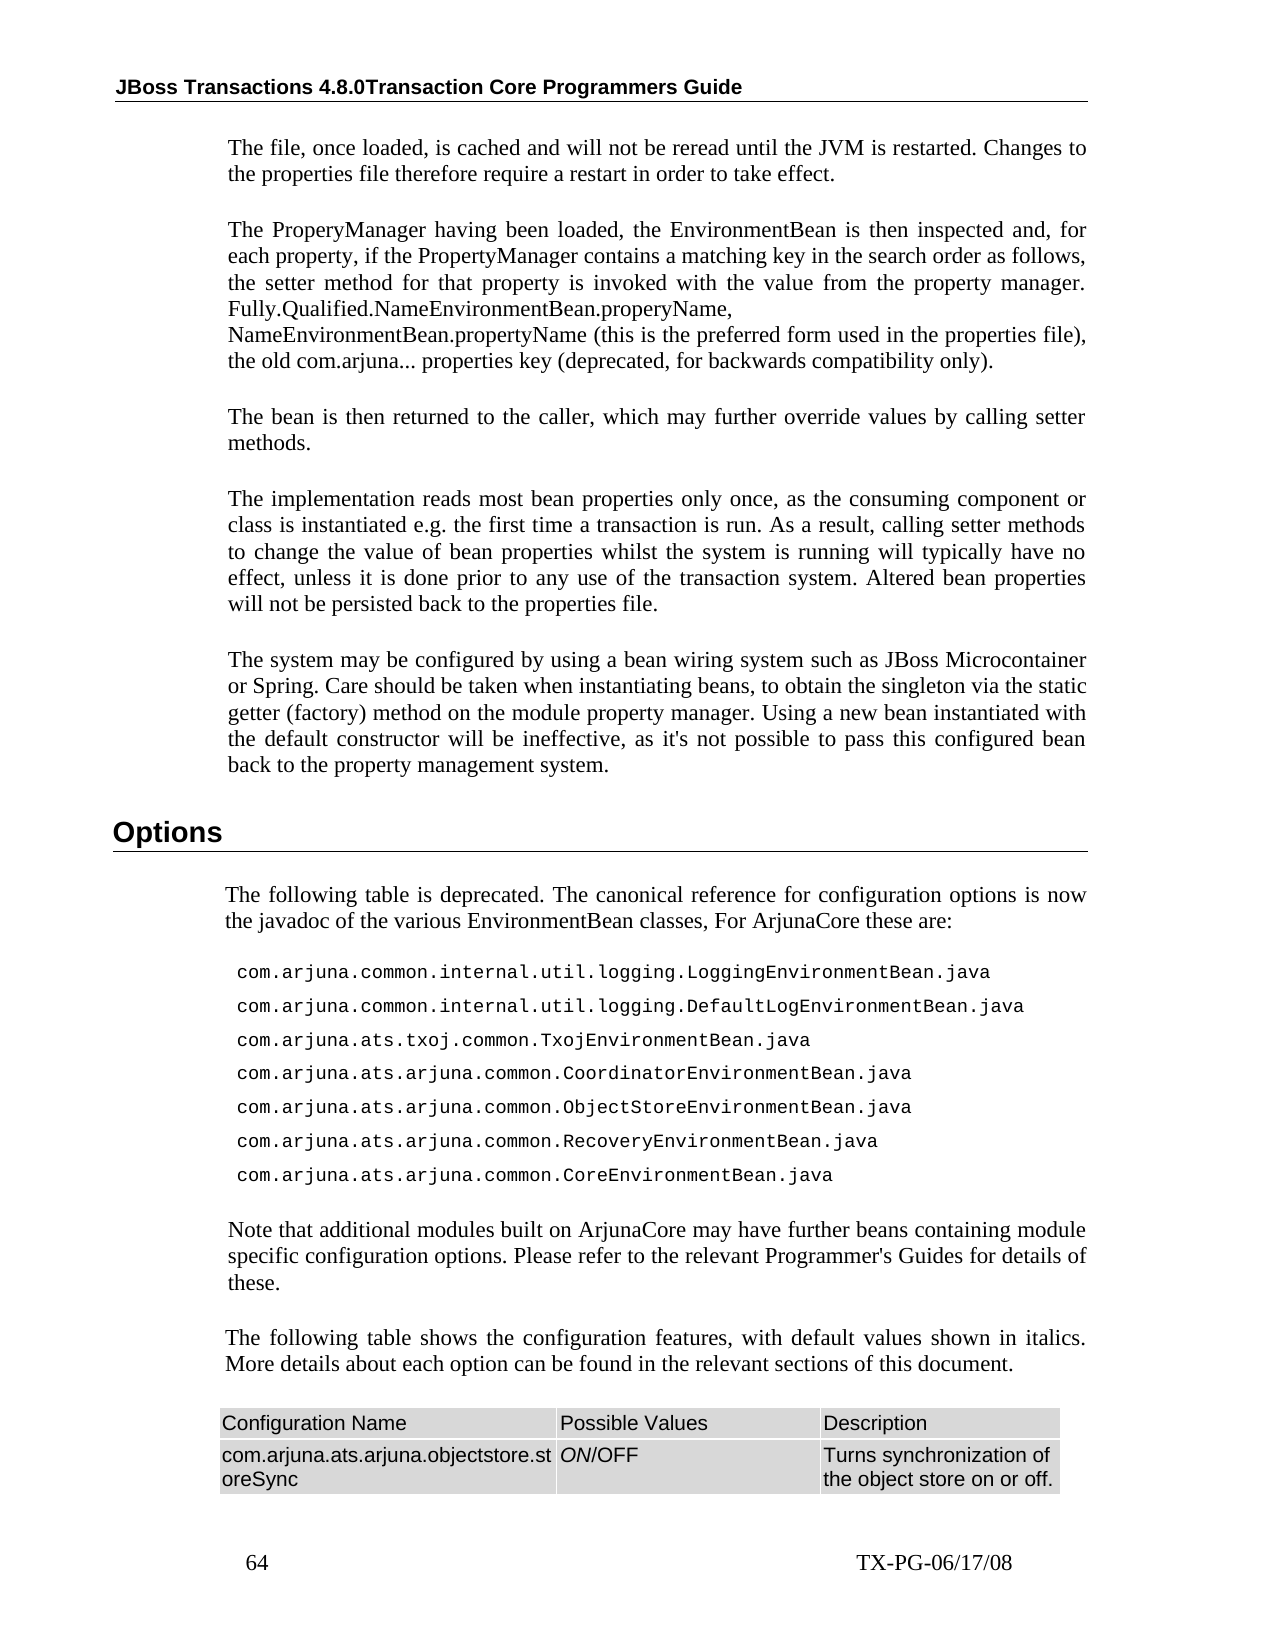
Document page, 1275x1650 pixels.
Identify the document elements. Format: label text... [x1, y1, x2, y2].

table_cell ON/OFF [557, 1440, 820, 1494]
text The bean is then returned to the caller, which may further override values by calling setter methods. [228, 403, 1088, 456]
text The file, once loaded, is cached and will not be reread until the JVM is restarted. Changes to the properties file therefore require a restart in order to take effect. [228, 134, 1088, 187]
text com.arjuna.ats.arjuna.common.RecoveryEnvironmentBean.java [237, 1132, 1088, 1153]
table_cell com.arjuna.ats.arjuna.objectstore.storeSync [220, 1440, 556, 1494]
text The system may be configured by using a bean wiring system such as JBoss Microcontainer or Spring. Care should be taken when instantiating beans, to obtain the singleton via the static getter (factory) method on the module property manager. Using a new bean instantiated with the default constructor will be ineffective, as it's not possible to pass this configured bean back to the property management system. [228, 646, 1088, 778]
text com.arjuna.ats.arjuna.common.CoordinatorEnvironmentBean.java [237, 1064, 1088, 1085]
text The implementation reads most bean properties only once, as the consuming component or class is instantiated e.g. the first time a transaction is run. As a result, calling setter methods to change the value of bean properties whilst the system is running will typically have no effect, unless it is done prior to any use of the transaction system. Altered bean properties will not be persisted back to the properties file. [228, 485, 1088, 617]
text The following table is deprecated. The canonical reference for configuration options is now the javadoc of the various EnvironmentBean classes, For ArjunaCore these are: [225, 881, 1088, 934]
text com.arjuna.ats.arjuna.common.ObjectStoreEnvironmentBean.java [237, 1098, 1088, 1119]
table_header Possible Values [557, 1408, 820, 1438]
text The following table shows the configuration features, with default values shown in italics. More details about each option can be found in the relevant sections of this document. [225, 1324, 1088, 1377]
text com.arjuna.common.internal.util.logging.DefaultLogEnvironmentBean.java [237, 997, 1088, 1018]
text com.arjuna.ats.txoj.common.TxojEnvironmentBean.java [237, 1030, 1088, 1052]
table_header Configuration Name [220, 1408, 556, 1438]
text Note that additional modules built on ArjunaCore may have further beans containing module specific configuration options. Please refer to the relevant Programmer's Guides for details of these. [228, 1216, 1088, 1295]
text The ProperyManager having been loaded, the EnvironmentBean is then inspected and, for each property, if the PropertyManager contains a matching key in the search order as follows, the setter method for that property is invoked with the value from the property manager. Fully.Qualified.NameEnvironmentBean.properyName, NameEnvironmentBean.propertyName (this is the preferred form used in the properties file), the old com.arjuna... properties key (deprecated, for backwards compatibility only). [228, 216, 1088, 374]
text com.arjuna.ats.arjuna.common.CoreEnvironmentBean.java [237, 1165, 1088, 1187]
subtitle Options [112, 815, 1088, 852]
table_cell Turns synchronization of the object store on or off. [821, 1440, 1060, 1494]
table_header Description [821, 1408, 1060, 1438]
text com.arjuna.common.internal.util.logging.LoggingEnvironmentBean.java [237, 963, 1088, 984]
